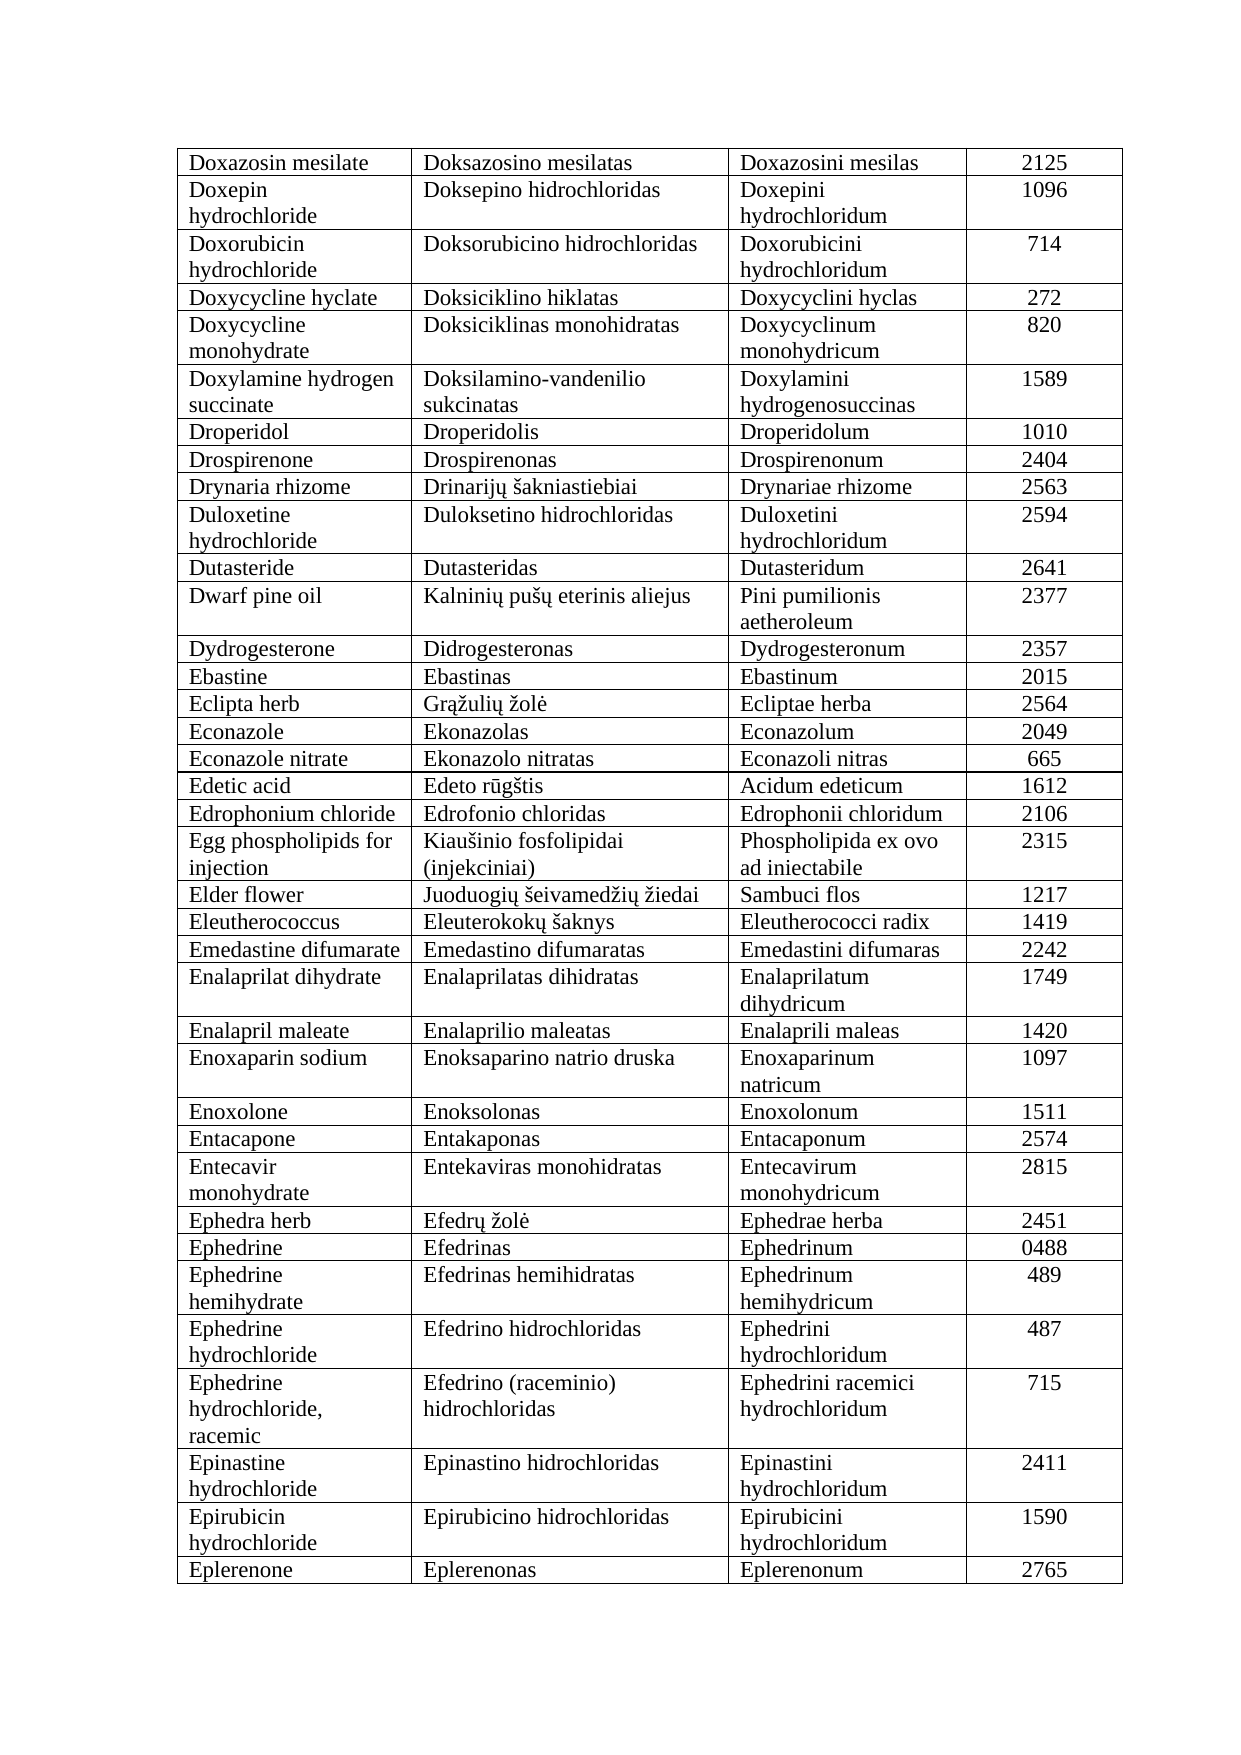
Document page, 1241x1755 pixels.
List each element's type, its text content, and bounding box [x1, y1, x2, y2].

table_cell 715 [967, 1369, 1122, 1448]
table_cell Egg phospholipids for injection [178, 827, 411, 880]
table_cell Entekaviras monohidratas [412, 1153, 728, 1206]
table_cell Enoksaparino natrio druska [412, 1044, 728, 1097]
table_cell Droperidolis [412, 419, 728, 445]
table_cell 2377 [967, 582, 1122, 634]
table_cell Econazolum [729, 718, 966, 744]
table_cell Drynaria rhizome [178, 473, 411, 499]
table_cell Kalninių pušų eterinis aliejus [412, 582, 728, 634]
table_cell Edetic acid [178, 773, 411, 799]
table_cell Ephedrine hydrochloride [178, 1315, 411, 1368]
table_cell Droperidol [178, 419, 411, 445]
table_cell Ephedra herb [178, 1207, 411, 1233]
table_cell Enalaprili maleas [729, 1017, 966, 1043]
table_cell Dutasteride [178, 554, 411, 581]
table_cell Enoxolonum [729, 1098, 966, 1124]
table_cell Enoksolonas [412, 1098, 728, 1124]
table_cell Entecavirum monohydricum [729, 1153, 966, 1206]
table_cell 2411 [967, 1449, 1122, 1502]
table_cell Eleutherococcus [178, 909, 411, 935]
table_cell 1589 [967, 365, 1122, 417]
table_cell Drospirenonum [729, 446, 966, 472]
table_cell 1590 [967, 1503, 1122, 1556]
table_cell 2125 [967, 149, 1122, 175]
table_cell 0488 [967, 1234, 1122, 1260]
table_cell Enalaprilio maleatas [412, 1017, 728, 1043]
table_cell 2765 [967, 1557, 1122, 1583]
table_cell 2574 [967, 1126, 1122, 1152]
table_cell Epinastini hydrochloridum [729, 1449, 966, 1502]
table_cell Eplerenonas [412, 1557, 728, 1583]
table_cell Drospirenonas [412, 446, 728, 472]
table_cell 489 [967, 1261, 1122, 1314]
table_cell Doxorubicin hydrochloride [178, 230, 411, 282]
table_cell 1217 [967, 881, 1122, 907]
table_cell Dydrogesteronum [729, 636, 966, 662]
table_cell Econazole [178, 718, 411, 744]
table_cell Juoduogių šeivamedžių žiedai [412, 881, 728, 907]
table_cell Econazole nitrate [178, 745, 411, 771]
table_cell 2315 [967, 827, 1122, 880]
table_cell Epirubicini hydrochloridum [729, 1503, 966, 1556]
table_cell Enoxolone [178, 1098, 411, 1124]
table_cell Doxycyclinum monohydricum [729, 311, 966, 364]
table_cell 714 [967, 230, 1122, 282]
table_cell Ecliptae herba [729, 690, 966, 717]
table_cell Phospholipida ex ovo ad iniectabile [729, 827, 966, 880]
table_cell Econazoli nitras [729, 745, 966, 771]
table_cell Enoxaparin sodium [178, 1044, 411, 1097]
table_cell Ephedrine hydrochloride, racemic [178, 1369, 411, 1448]
table_cell Entacapone [178, 1126, 411, 1152]
table_cell Ephedrini hydrochloridum [729, 1315, 966, 1368]
table_cell Epinastine hydrochloride [178, 1449, 411, 1502]
table_cell 487 [967, 1315, 1122, 1368]
table_cell Ebastinas [412, 663, 728, 689]
table_cell Entakaponas [412, 1126, 728, 1152]
table_cell 2641 [967, 554, 1122, 581]
table_cell Edrophonii chloridum [729, 800, 966, 826]
table_cell 2451 [967, 1207, 1122, 1233]
table_cell Kiaušinio fosfolipidai (injekciniai) [412, 827, 728, 880]
table_cell Elder flower [178, 881, 411, 907]
table_cell Doxepini hydrochloridum [729, 176, 966, 229]
table_cell Doxycycline monohydrate [178, 311, 411, 364]
table_cell Edeto rūgštis [412, 773, 728, 799]
table_cell 820 [967, 311, 1122, 364]
table_cell Dutasteridas [412, 554, 728, 581]
table_cell Doksilamino-vandenilio sukcinatas [412, 365, 728, 417]
table_cell Emedastino difumaratas [412, 936, 728, 962]
table_cell Doxorubicini hydrochloridum [729, 230, 966, 282]
table_cell Droperidolum [729, 419, 966, 445]
table_cell Ephedrine hemihydrate [178, 1261, 411, 1314]
table_cell Efedrinas [412, 1234, 728, 1260]
table_cell Ephedrini racemici hydrochloridum [729, 1369, 966, 1448]
table_cell Eleutherococci radix [729, 909, 966, 935]
table_cell 1419 [967, 909, 1122, 935]
table_cell Efedrų žolė [412, 1207, 728, 1233]
table_cell Ephedrinum [729, 1234, 966, 1260]
table_cell Duloksetino hidrochloridas [412, 501, 728, 553]
table_cell Doxepin hydrochloride [178, 176, 411, 229]
table_cell 1420 [967, 1017, 1122, 1043]
table_cell 2594 [967, 501, 1122, 553]
table_cell Drinarijų šakniastiebiai [412, 473, 728, 499]
table_cell Dwarf pine oil [178, 582, 411, 634]
table_cell Enalapril maleate [178, 1017, 411, 1043]
table_cell 1097 [967, 1044, 1122, 1097]
table_cell Enalaprilatum dihydricum [729, 963, 966, 1016]
table_cell Duloxetini hydrochloridum [729, 501, 966, 553]
table_cell Doxycycline hyclate [178, 284, 411, 310]
table_cell Entacaponum [729, 1126, 966, 1152]
table_cell Edrophonium chloride [178, 800, 411, 826]
table_cell Emedastini difumaras [729, 936, 966, 962]
table_cell Emedastine difumarate [178, 936, 411, 962]
table_cell 2357 [967, 636, 1122, 662]
table_cell 1096 [967, 176, 1122, 229]
table_cell Didrogesteronas [412, 636, 728, 662]
table_cell Drynariae rhizome [729, 473, 966, 499]
table_cell Epirubicino hidrochloridas [412, 1503, 728, 1556]
table_cell 2106 [967, 800, 1122, 826]
table_cell 1612 [967, 773, 1122, 799]
table_cell Doksorubicino hidrochloridas [412, 230, 728, 282]
table_cell Efedrino hidrochloridas [412, 1315, 728, 1368]
table_cell Ekonazolo nitratas [412, 745, 728, 771]
table_cell 2404 [967, 446, 1122, 472]
table_cell Ephedrine [178, 1234, 411, 1260]
table_cell 1511 [967, 1098, 1122, 1124]
table_cell Doksepino hidrochloridas [412, 176, 728, 229]
table_cell Sambuci flos [729, 881, 966, 907]
table_cell Epinastino hidrochloridas [412, 1449, 728, 1502]
table_cell Ekonazolas [412, 718, 728, 744]
table_cell Doksiciklinas monohidratas [412, 311, 728, 364]
table_cell Dutasteridum [729, 554, 966, 581]
table_cell Doxazosin mesilate [178, 149, 411, 175]
table_cell 1010 [967, 419, 1122, 445]
table_cell Doxylamini hydrogenosuccinas [729, 365, 966, 417]
table_cell Edrofonio chloridas [412, 800, 728, 826]
table_cell Eclipta herb [178, 690, 411, 717]
table_cell 2242 [967, 936, 1122, 962]
table_cell 2815 [967, 1153, 1122, 1206]
table_cell 272 [967, 284, 1122, 310]
table_cell Doxazosini mesilas [729, 149, 966, 175]
table_cell Eleuterokokų šaknys [412, 909, 728, 935]
table_cell Grąžulių žolė [412, 690, 728, 717]
table_cell Doksiciklino hiklatas [412, 284, 728, 310]
table_cell 2049 [967, 718, 1122, 744]
table_cell Epirubicin hydrochloride [178, 1503, 411, 1556]
table_cell 1749 [967, 963, 1122, 1016]
table_cell 2563 [967, 473, 1122, 499]
table_cell Ebastine [178, 663, 411, 689]
table_cell 2564 [967, 690, 1122, 717]
table_cell Enalaprilatas dihidratas [412, 963, 728, 1016]
table_cell Dydrogesterone [178, 636, 411, 662]
table_cell Doksazosino mesilatas [412, 149, 728, 175]
table_cell Doxylamine hydrogen succinate [178, 365, 411, 417]
table_cell Entecavir monohydrate [178, 1153, 411, 1206]
table_cell Pini pumilionis aetheroleum [729, 582, 966, 634]
table_cell Enalaprilat dihydrate [178, 963, 411, 1016]
table_cell 665 [967, 745, 1122, 771]
table_cell Ephedrinum hemihydricum [729, 1261, 966, 1314]
table_cell Efedrinas hemihidratas [412, 1261, 728, 1314]
table_cell Eplerenonum [729, 1557, 966, 1583]
table_cell Drospirenone [178, 446, 411, 472]
table_cell Doxycyclini hyclas [729, 284, 966, 310]
table_cell Efedrino (raceminio) hidrochloridas [412, 1369, 728, 1448]
table_cell Ebastinum [729, 663, 966, 689]
table_cell Ephedrae herba [729, 1207, 966, 1233]
table_cell Enoxaparinum natricum [729, 1044, 966, 1097]
table_cell Eplerenone [178, 1557, 411, 1583]
table_cell Duloxetine hydrochloride [178, 501, 411, 553]
table_cell Acidum edeticum [729, 773, 966, 799]
table_cell 2015 [967, 663, 1122, 689]
